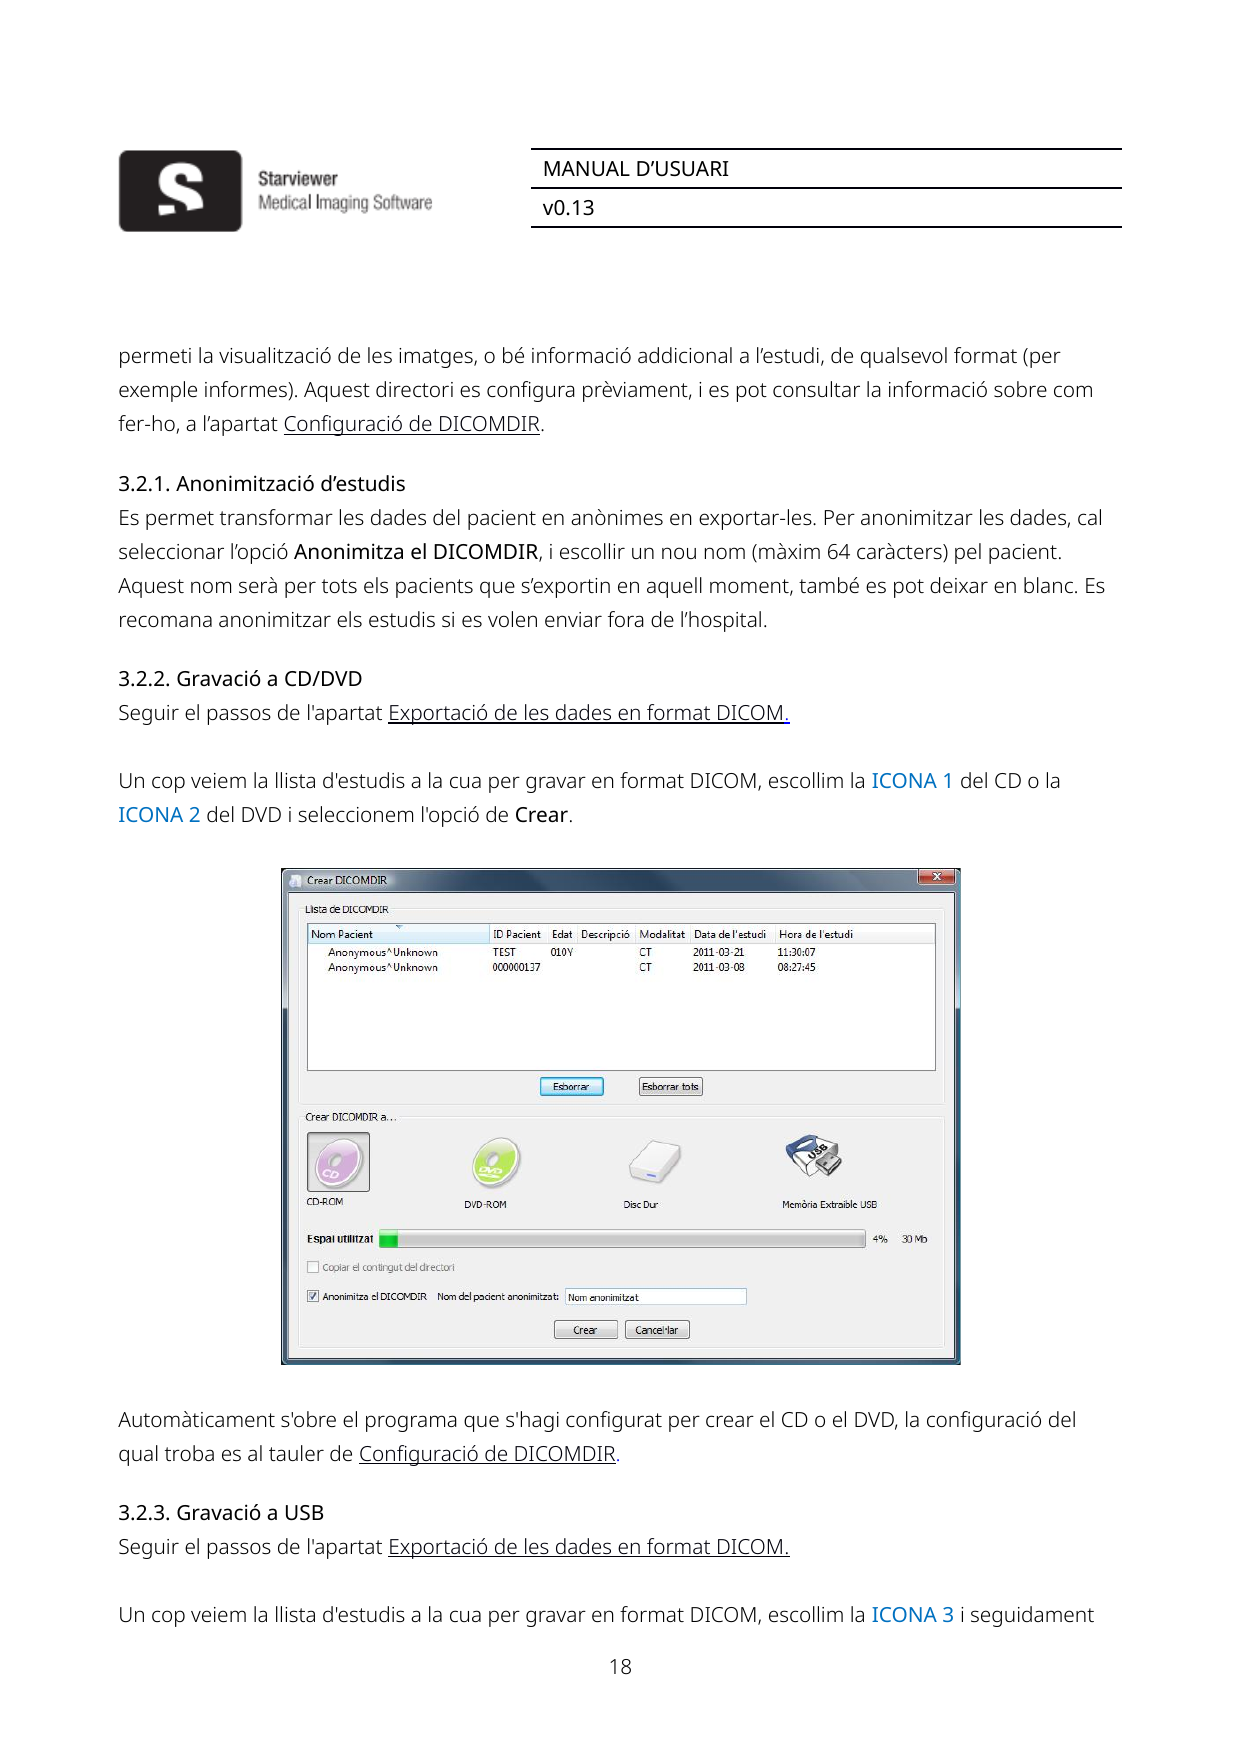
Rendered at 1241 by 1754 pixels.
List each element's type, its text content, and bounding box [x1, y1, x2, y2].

text Un cop veiem la llista d'estudis a la cua per gravar en format DICOM, escollim la icona 3 i seguidament [118, 1600, 1122, 1628]
text permeti la visualització de les imatges, o bé informació addicional a l’estudi, de qualsevol format (per exemple informes). Aquest directori es configura prèviament, i es pot consultar la informació sobre com fer-ho, a l’apartat Configuració de DICOMDIR. [118, 341, 1122, 438]
text Seguir el passos de l'apartat Exportació de les dades en format DICOM. [118, 1532, 1122, 1560]
text Automàticament s'obre el programa que s'hagi configurat per crear el CD o el DVD, la configuració del qual troba es al tauler de Configuració de DICOMDIR. [118, 1405, 1122, 1467]
subtitle Gravació a USB [118, 1498, 1122, 1526]
text Es permet transformar les dades del pacient en anònimes en exportar-les. Per anonimitzar les dades, cal seleccionar l’opció Anonimitza el DICOMDIR, i escollir un nou nom (màxim 64 caràcters) pel pacient. Aquest nom serà per tots els pacients que s’exportin en aquell moment, també es pot deixar en blanc. Es recomana anonimitzar els estudis si es volen enviar fora de l’hospital. [118, 503, 1122, 633]
subtitle Gravació a CD/DVD [118, 664, 1122, 692]
picture [281, 868, 961, 1365]
text Un cop veiem la llista d'estudis a la cua per gravar en format DICOM, escollim la ICONA 1 del CD o la ICONA 2 del DVD i seleccionem l'opció de Crear. [118, 766, 1122, 829]
text Seguir el passos de l'apartat Exportació de les dades en format DICOM. [118, 698, 1122, 726]
subtitle Anonimització d’estudis [118, 469, 1122, 497]
